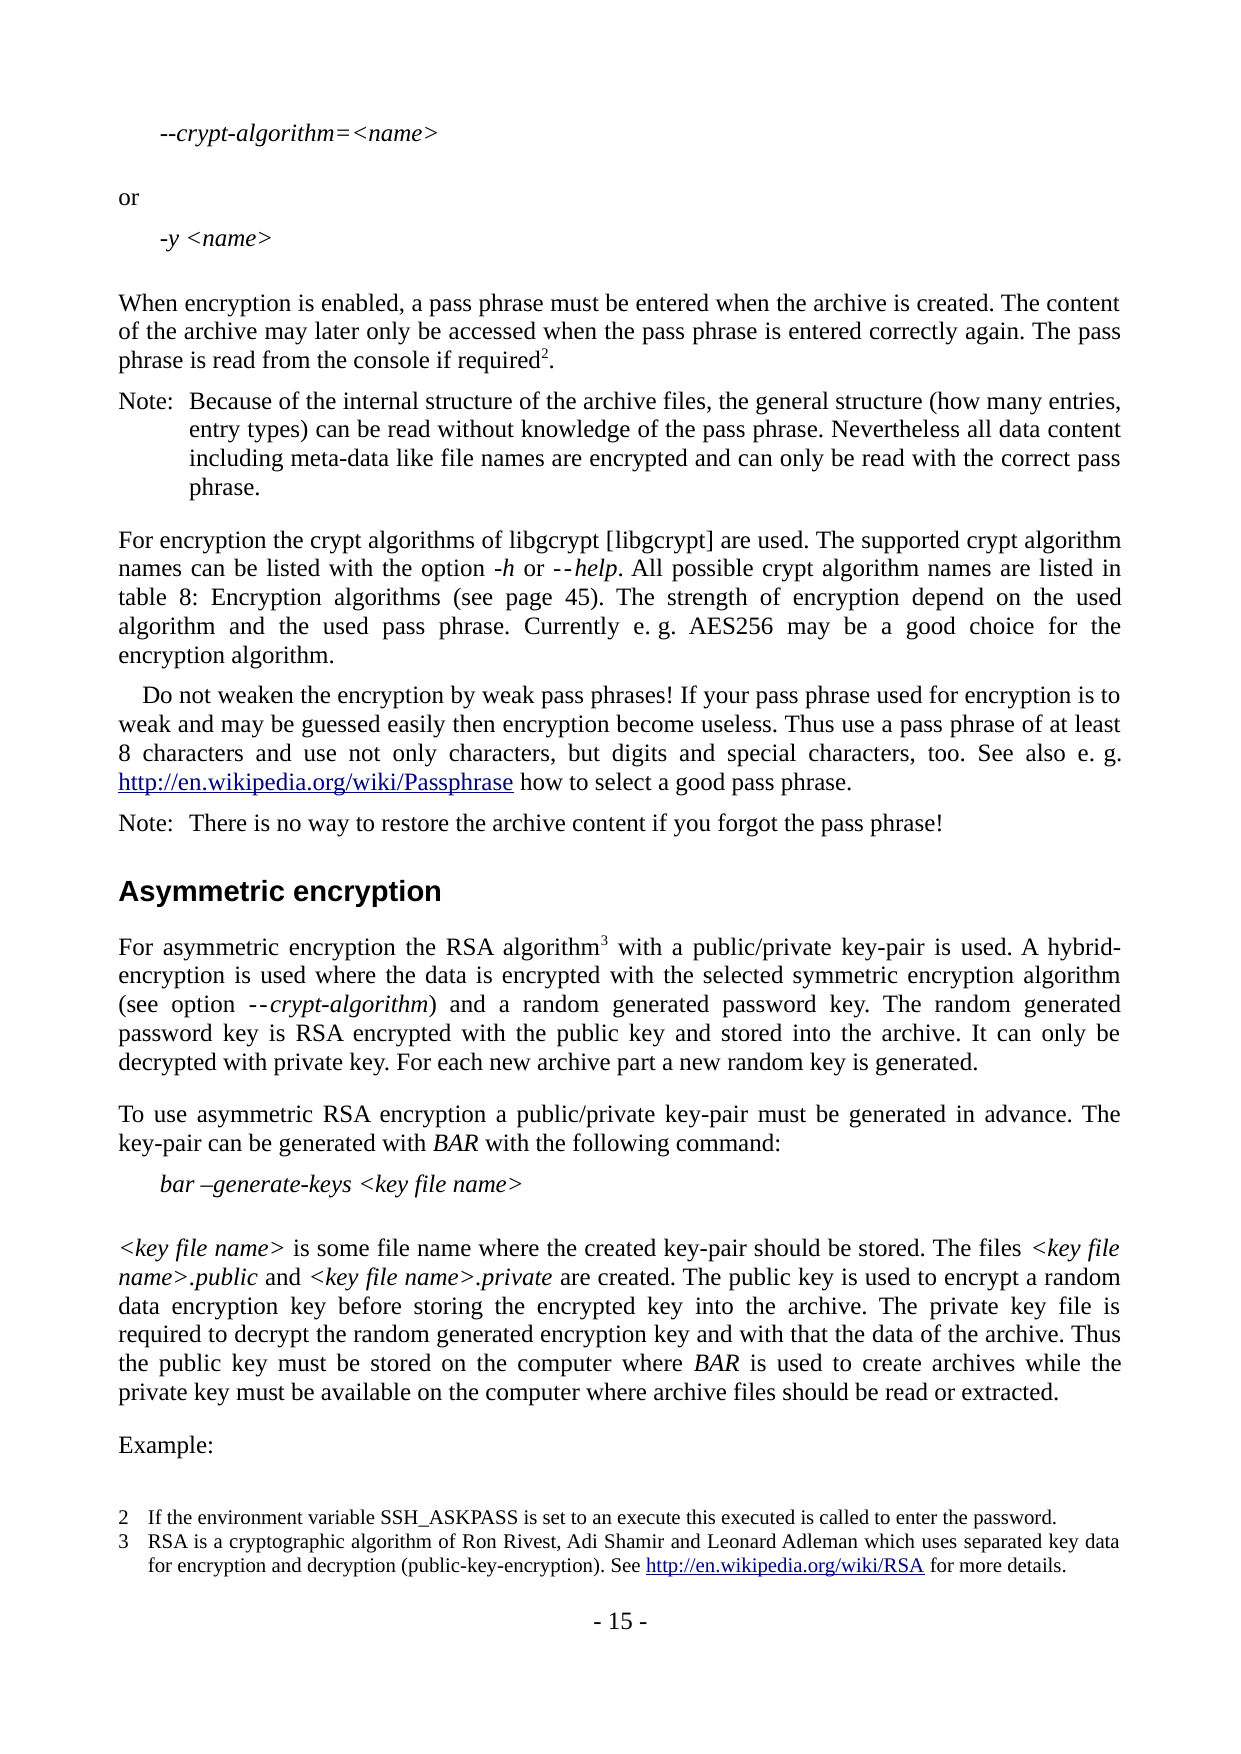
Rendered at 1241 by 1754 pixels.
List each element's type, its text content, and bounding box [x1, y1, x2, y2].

text When encryption is enabled, a pass phrase must be entered when the archive is created. The content of the archive may later only be accessed when the pass phrase is entered correctly again. The pass phrase is read from the console if required. [118, 288, 1122, 374]
text or [118, 182, 1122, 211]
subtitle Asymmetric encryption [118, 874, 1122, 907]
text -y <name> [159, 223, 1122, 252]
text RSA is a cryptographic algorithm of Ron Rivest, Adi Shamir and Leonard Adleman which uses separated key data for encryption and decryption (public-key-encryption). See http://en.wikipedia.org/wiki/RSA for more details. [118, 1529, 1122, 1577]
text If the environment variable SSH_ASKPASS is set to an execute this executed is called to enter the password. [118, 1505, 1122, 1529]
text Example: [118, 1430, 1122, 1458]
text Note: Because of the internal structure of the archive files, the general structure (how many entries, entry types) can be read without knowledge of the pass phrase. Nevertheless all data content including meta-data like file names are encrypted and can only be read with the correct pass phrase. [118, 386, 1122, 501]
text For asymmetric encryption the RSA algorithm with a public/private key-pair is used. A hybrid-encryption is used where the data is encrypted with the selected symmetric encryption algorithm (see option ‑‑crypt-algorithm) and a random generated password key. The random generated password key is RSA encrypted with the public key and stored into the archive. It can only be decrypted with private key. For each new archive part a new random key is generated. [118, 932, 1122, 1076]
text To use asymmetric RSA encryption a public/private key-pair must be generated in advance. The key-pair can be generated with BAR with the following command: [118, 1099, 1122, 1157]
text <key file name> is some file name where the created key-pair should be stored. The files <key file name>.public and <key file name>.private are created. The public key is used to encrypt a random data encryption key before storing the encrypted key into the archive. The private key file is required to decrypt the random generated encryption key and with that the data of the archive. Thus the public key must be stored on the computer where BAR is used to create archives while the private key must be available on the computer where archive files should be read or extracted. [118, 1233, 1122, 1406]
text For encryption the crypt algorithms of libgcrypt [libgcrypt] are used. The supported crypt algorithm names can be listed with the option -h or ‑‑help. All possible crypt algorithm names are listed in table 8: Encryption algorithms (see page 45). The strength of encryption depend on the used algorithm and the used pass phrase. Currently e. g. AES256 may be a good choice for the encryption algorithm. [118, 525, 1122, 668]
text Do not weaken the encryption by weak pass phrases! If your pass phrase used for encryption is to weak and may be guessed easily then encryption become useless. Thus use a pass phrase of at least 8 characters and use not only characters, but digits and special characters, too. See also e. g. http://en.wikipedia.org/wiki/Passphrase how to select a good pass phrase. [118, 681, 1122, 796]
text bar –generate-keys <key file name> [159, 1169, 1122, 1198]
text Note: There is no way to restore the archive content if you forgot the pass phrase! [118, 808, 1122, 837]
text --crypt-algorithm=<name> [159, 118, 1122, 147]
